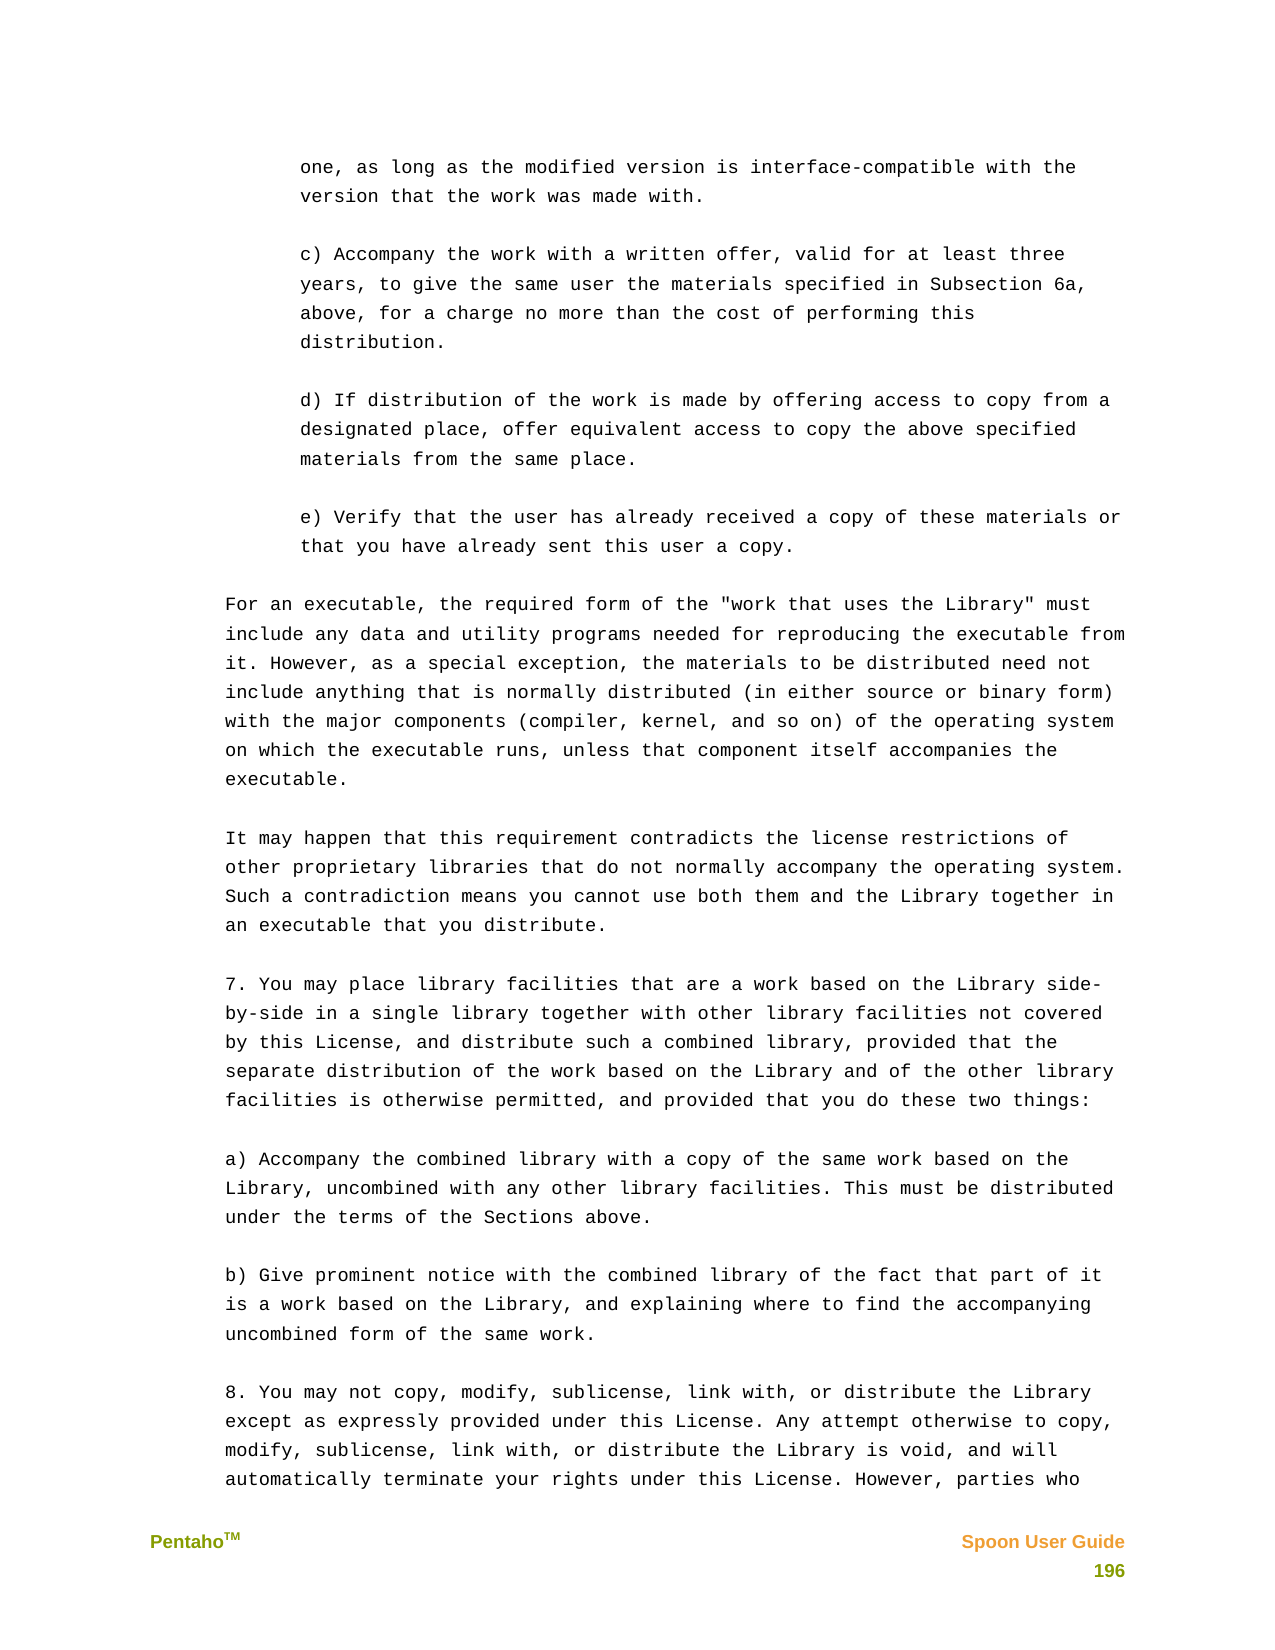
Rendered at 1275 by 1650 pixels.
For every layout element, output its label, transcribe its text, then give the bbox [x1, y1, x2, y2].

text one, as long as the modified version is interface-compatible with the version that the work was made with. [300, 150, 1125, 208]
text 8. You may not copy, modify, sublicense, link with, or distribute the Library except as expressly provided under this License. Any attempt otherwise to copy, modify, sublicense, link with, or distribute the Library is void, and will automatically terminate your rights under this License. However, parties who [225, 1375, 1125, 1492]
text b) Give prominent notice with the combined library of the fact that part of it is a work based on the Library, and explaining where to find the accompanying uncombined form of the same work. [225, 1258, 1125, 1346]
text It may happen that this requirement contradicts the license restrictions of other proprietary libraries that do not normally accompany the operating system. Such a contradiction means you cannot use both them and the Library together in an executable that you distribute. [225, 821, 1125, 937]
text 7. You may place library facilities that are a work based on the Library side-by-side in a single library together with other library facilities not covered by this License, and distribute such a combined library, provided that the separate distribution of the work based on the Library and of the other library facilities is otherwise permitted, and provided that you do these two things: [225, 967, 1125, 1112]
text e) Verify that the user has already received a copy of these materials or that you have already sent this user a copy. [300, 500, 1125, 558]
text For an executable, the required form of the "work that uses the Library" must include any data and utility programs needed for reproducing the executable from it. However, as a special exception, the materials to be distributed need not include anything that is normally distributed (in either source or binary form) with the major components (compiler, kernel, and so on) of the operating system on which the executable runs, unless that component itself accompanies the executable. [225, 587, 1125, 792]
text a) Accompany the combined library with a copy of the same work based on the Library, uncombined with any other library facilities. This must be distributed under the terms of the Sections above. [225, 1142, 1125, 1229]
text c) Accompany the work with a written offer, valid for at least three years, to give the same user the materials specified in Subsection 6a, above, for a charge no more than the cost of performing this distribution. [300, 237, 1125, 354]
text d) If distribution of the work is made by offering access to copy from a designated place, offer equivalent access to copy the above specified materials from the same place. [300, 383, 1125, 471]
